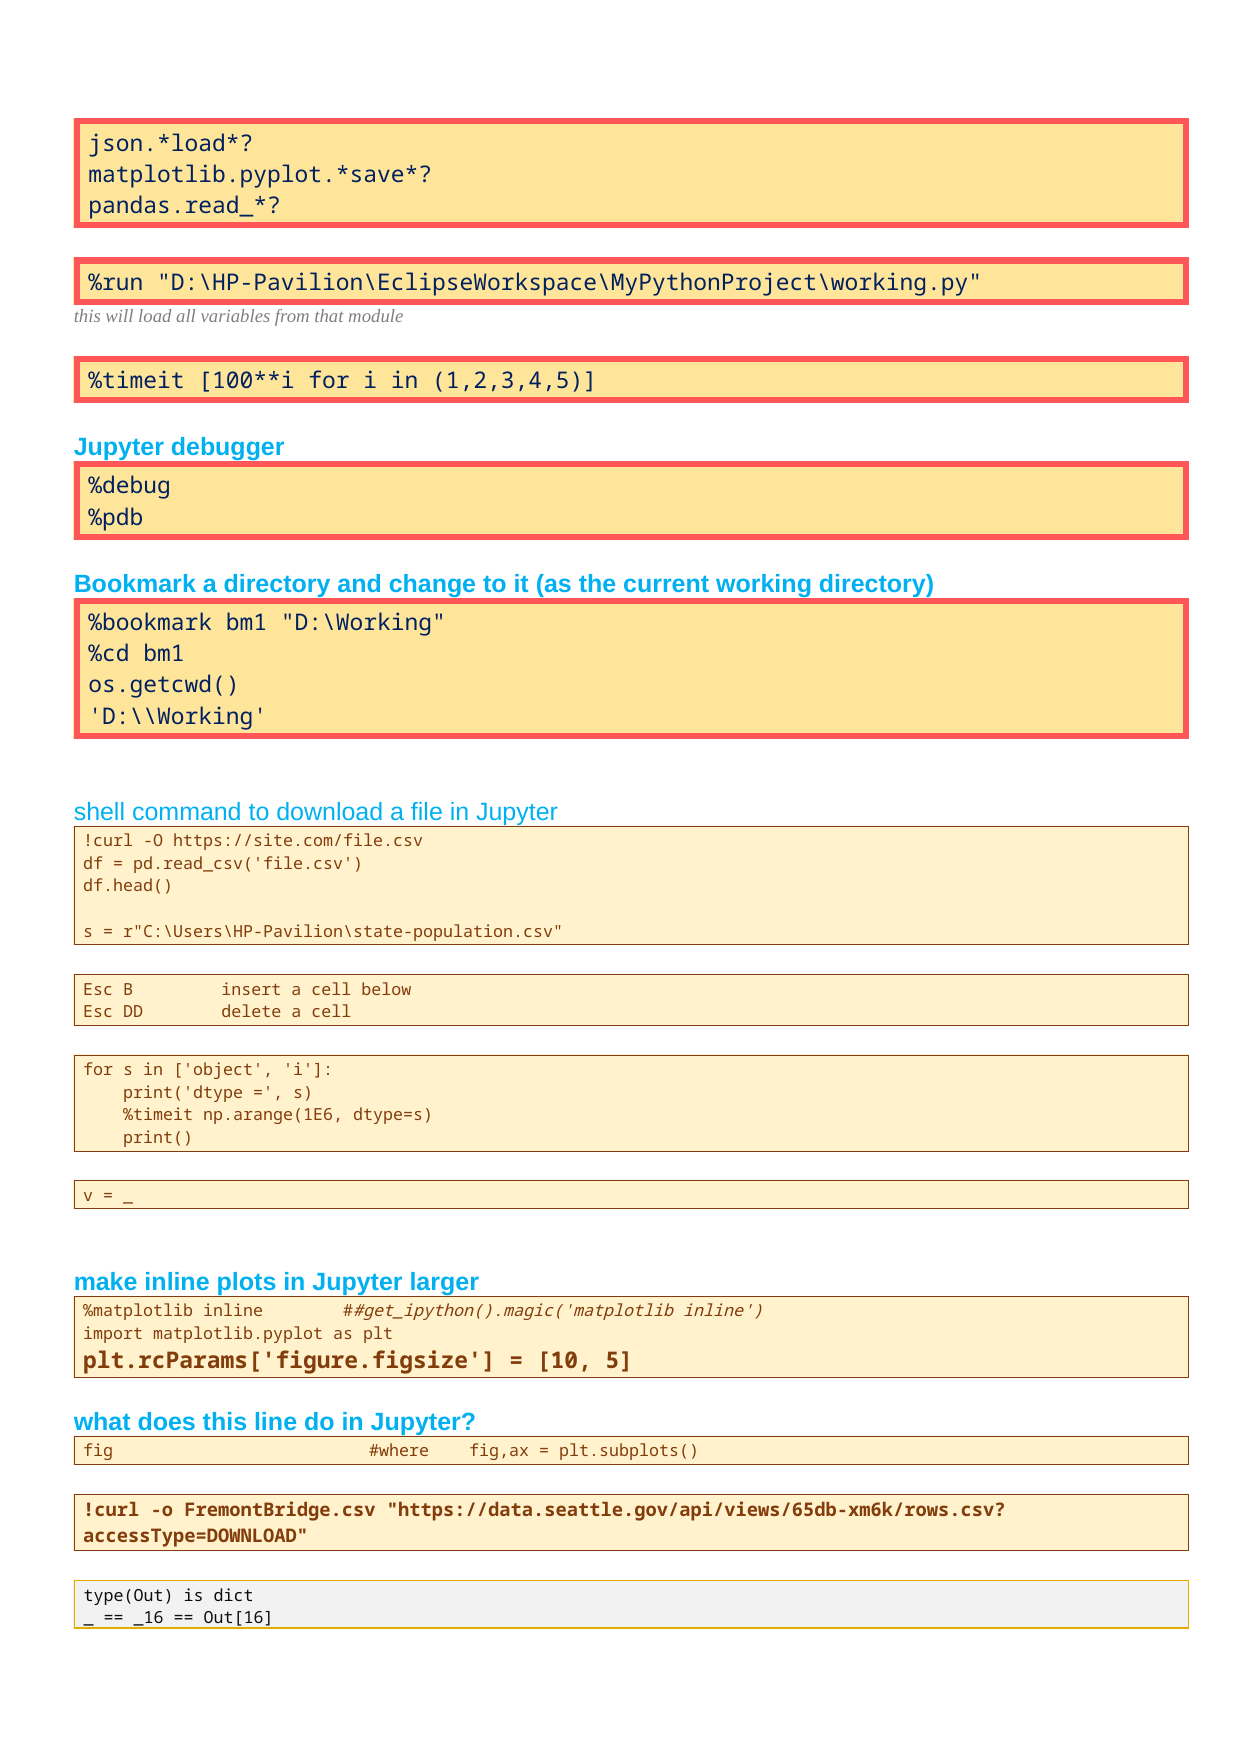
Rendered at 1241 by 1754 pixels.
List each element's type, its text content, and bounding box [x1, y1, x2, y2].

title make inline plots in Jupyter larger [73, 1267, 1189, 1296]
text %timeit [100**i for i in (1,2,3,4,5)] [80, 362, 1183, 397]
text Esc B insert a cell below [75, 975, 1188, 997]
title Bookmark a directory and change to it (as the current working directory) [73, 569, 1189, 598]
title Jupyter debugger [73, 432, 1189, 461]
text this will load all variables from that module [73, 305, 1189, 327]
text matplotlib.pyplot.*save*? [80, 149, 1183, 181]
text df.head() [75, 871, 1188, 894]
text %matplotlib inline ##get_ipython().magic('matplotlib inline') [75, 1297, 1188, 1318]
title what does this line do in Jupyter? [73, 1407, 1189, 1436]
text fig #where fig,ax = plt.subplots() [75, 1437, 1188, 1464]
text import matplotlib.pyplot as plt [75, 1318, 1188, 1341]
text print('dtype =', s) [75, 1077, 1188, 1100]
text v = _ [75, 1181, 1188, 1208]
text %cd bm1 [80, 629, 1183, 660]
text plt.rcParams['figure.figsize'] = [10, 5] [75, 1341, 1188, 1377]
text %pdb [80, 492, 1183, 534]
text !curl -o FremontBridge.csv "https://data.seattle.gov/api/views/65db-xm6k/rows.csv?accessType=DOWNLOAD" [75, 1495, 1188, 1550]
text for s in ['object', 'i']: [75, 1056, 1188, 1077]
text %bookmark bm1 "D:\Working" [80, 604, 1183, 629]
text %run "D:\HP-Pavilion\EclipseWorkspace\MyPythonProject\working.py" [80, 264, 1183, 299]
text %timeit np.arange(1E6, dtype=s) [75, 1100, 1188, 1123]
title shell command to download a file in Jupyter [73, 797, 1189, 826]
text type(Out) is dict [75, 1581, 1188, 1602]
text df = pd.read_csv('file.csv') [75, 848, 1188, 871]
text 'D:\\Working' [80, 691, 1183, 733]
text s = r"C:\Users\HP-Pavilion\state-population.csv" [75, 916, 1188, 944]
text !curl -O https://site.com/file.csv [75, 827, 1188, 848]
text print() [75, 1123, 1188, 1151]
text %debug [80, 467, 1183, 492]
text _ == _16 == Out[16] [75, 1602, 1188, 1627]
text Esc DD delete a cell [75, 997, 1188, 1025]
text pandas.read_*? [80, 181, 1183, 222]
text os.getcwd() [80, 660, 1183, 691]
text json.*load*? [80, 124, 1183, 149]
